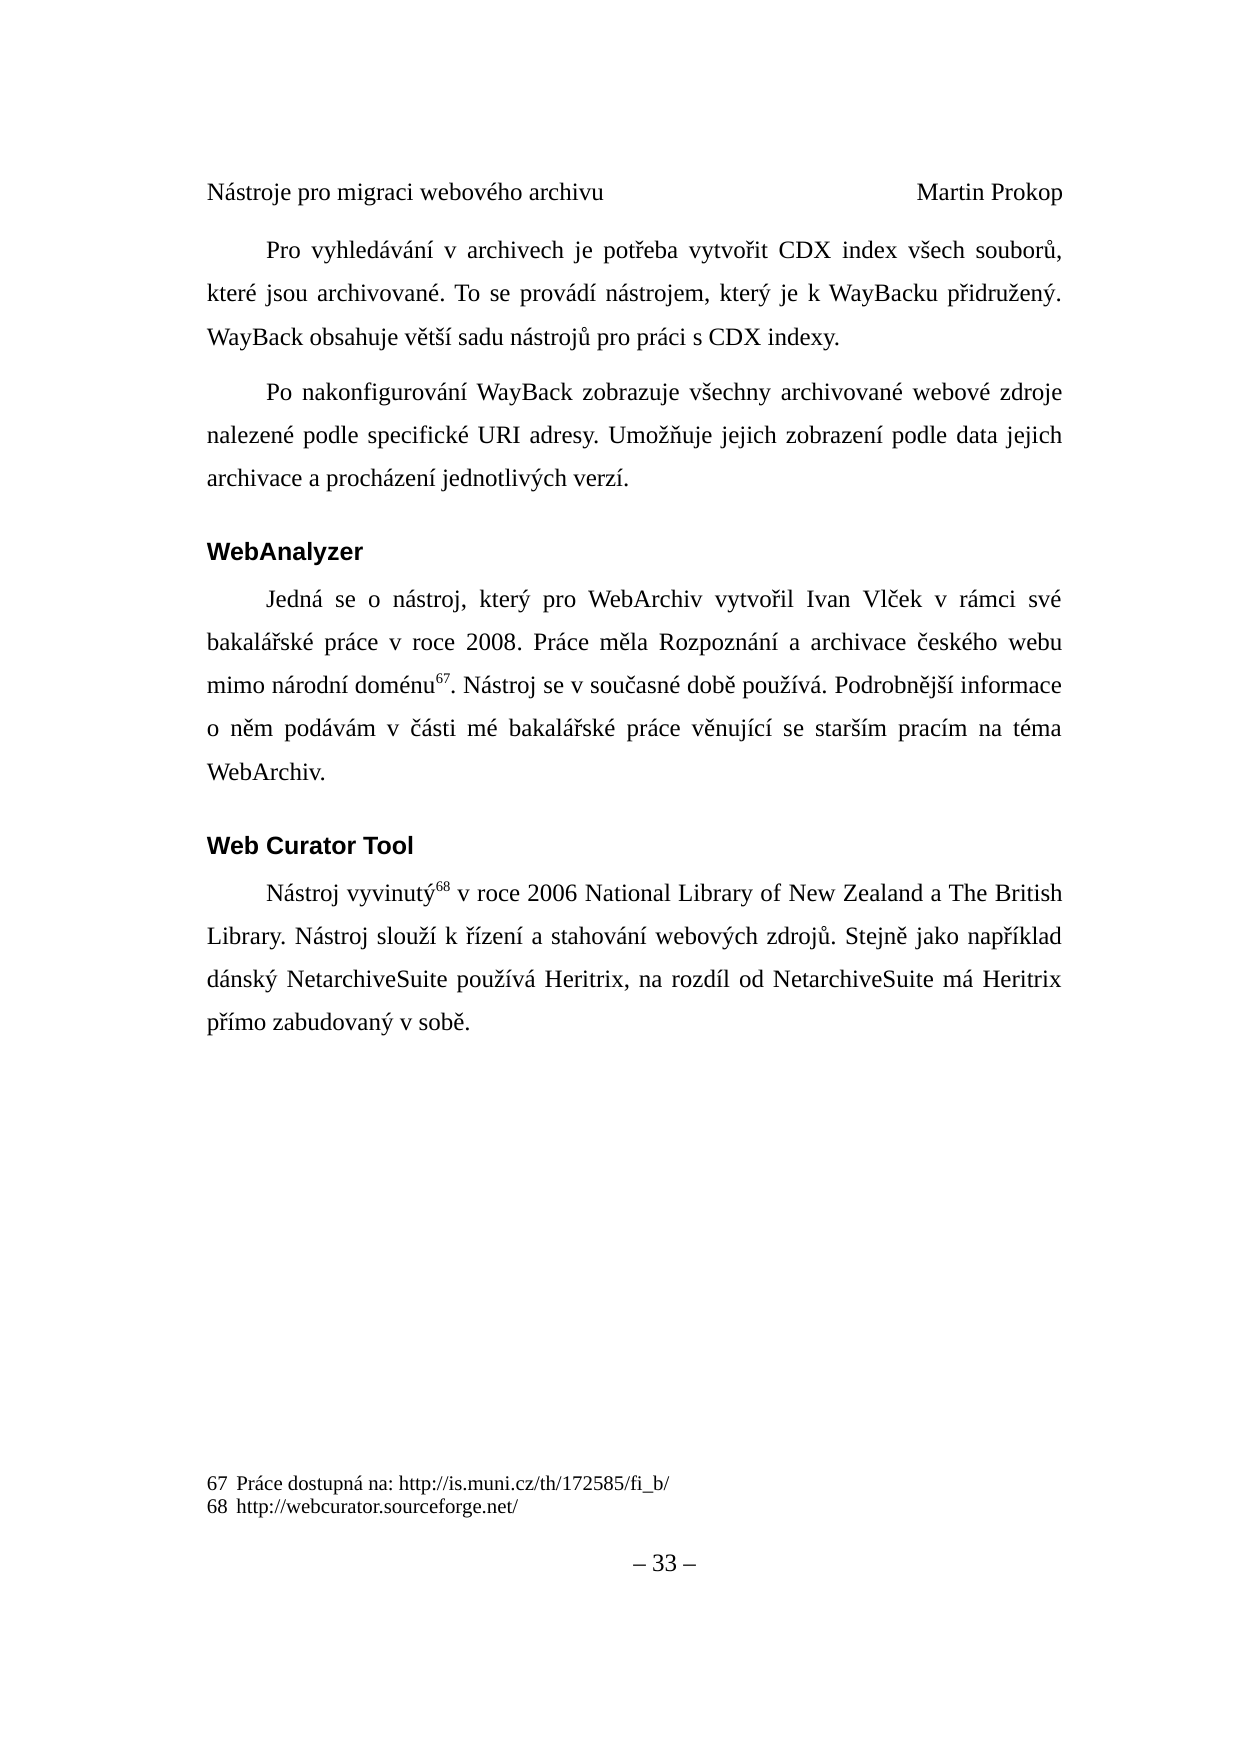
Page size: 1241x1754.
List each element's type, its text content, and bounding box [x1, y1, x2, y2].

text Nástroj vyvinutý v roce 2006 National Library of New Zealand a The British Library. Nástroj slouží k řízení a stahování webových zdrojů. Stejně jako například dánský NetarchiveSuite používá Heritrix, na rozdíl od NetarchiveSuite má Heritrix přímo zabudovaný v sobě. [207, 878, 1063, 1036]
text Po nakonfigurování WayBack zobrazuje všechny archivované webové zdroje nalezené podle specifické URI adresy. Umožňuje jejich zobrazení podle data jejich archivace a procházení jednotlivých verzí. [207, 377, 1063, 492]
text http://webcurator.sourceforge.net/ [207, 1494, 1063, 1518]
text Pro vyhledávání v archivech je potřeba vytvořit CDX index všech souborů, které jsou archivované. To se provádí nástrojem, který je k WayBacku přidružený. WayBack obsahuje větší sadu nástrojů pro práci s CDX indexy. [207, 235, 1063, 350]
text Jedná se o nástroj, který pro WebArchiv vytvořil Ivan Vlček v rámci své bakalářské práce v roce 2008. Práce měla Rozpoznání a archivace českého webu mimo národní doménu. Nástroj se v současné době používá. Podrobnější informace o něm podávám v části mé bakalářské práce věnující se starším pracím na téma WebArchiv. [207, 584, 1063, 785]
text Práce dostupná na: http://is.muni.cz/th/172585/fi_b/ [207, 1470, 1063, 1494]
subtitle Web Curator Tool [207, 831, 1063, 859]
subtitle WebAnalyzer [207, 537, 1063, 566]
